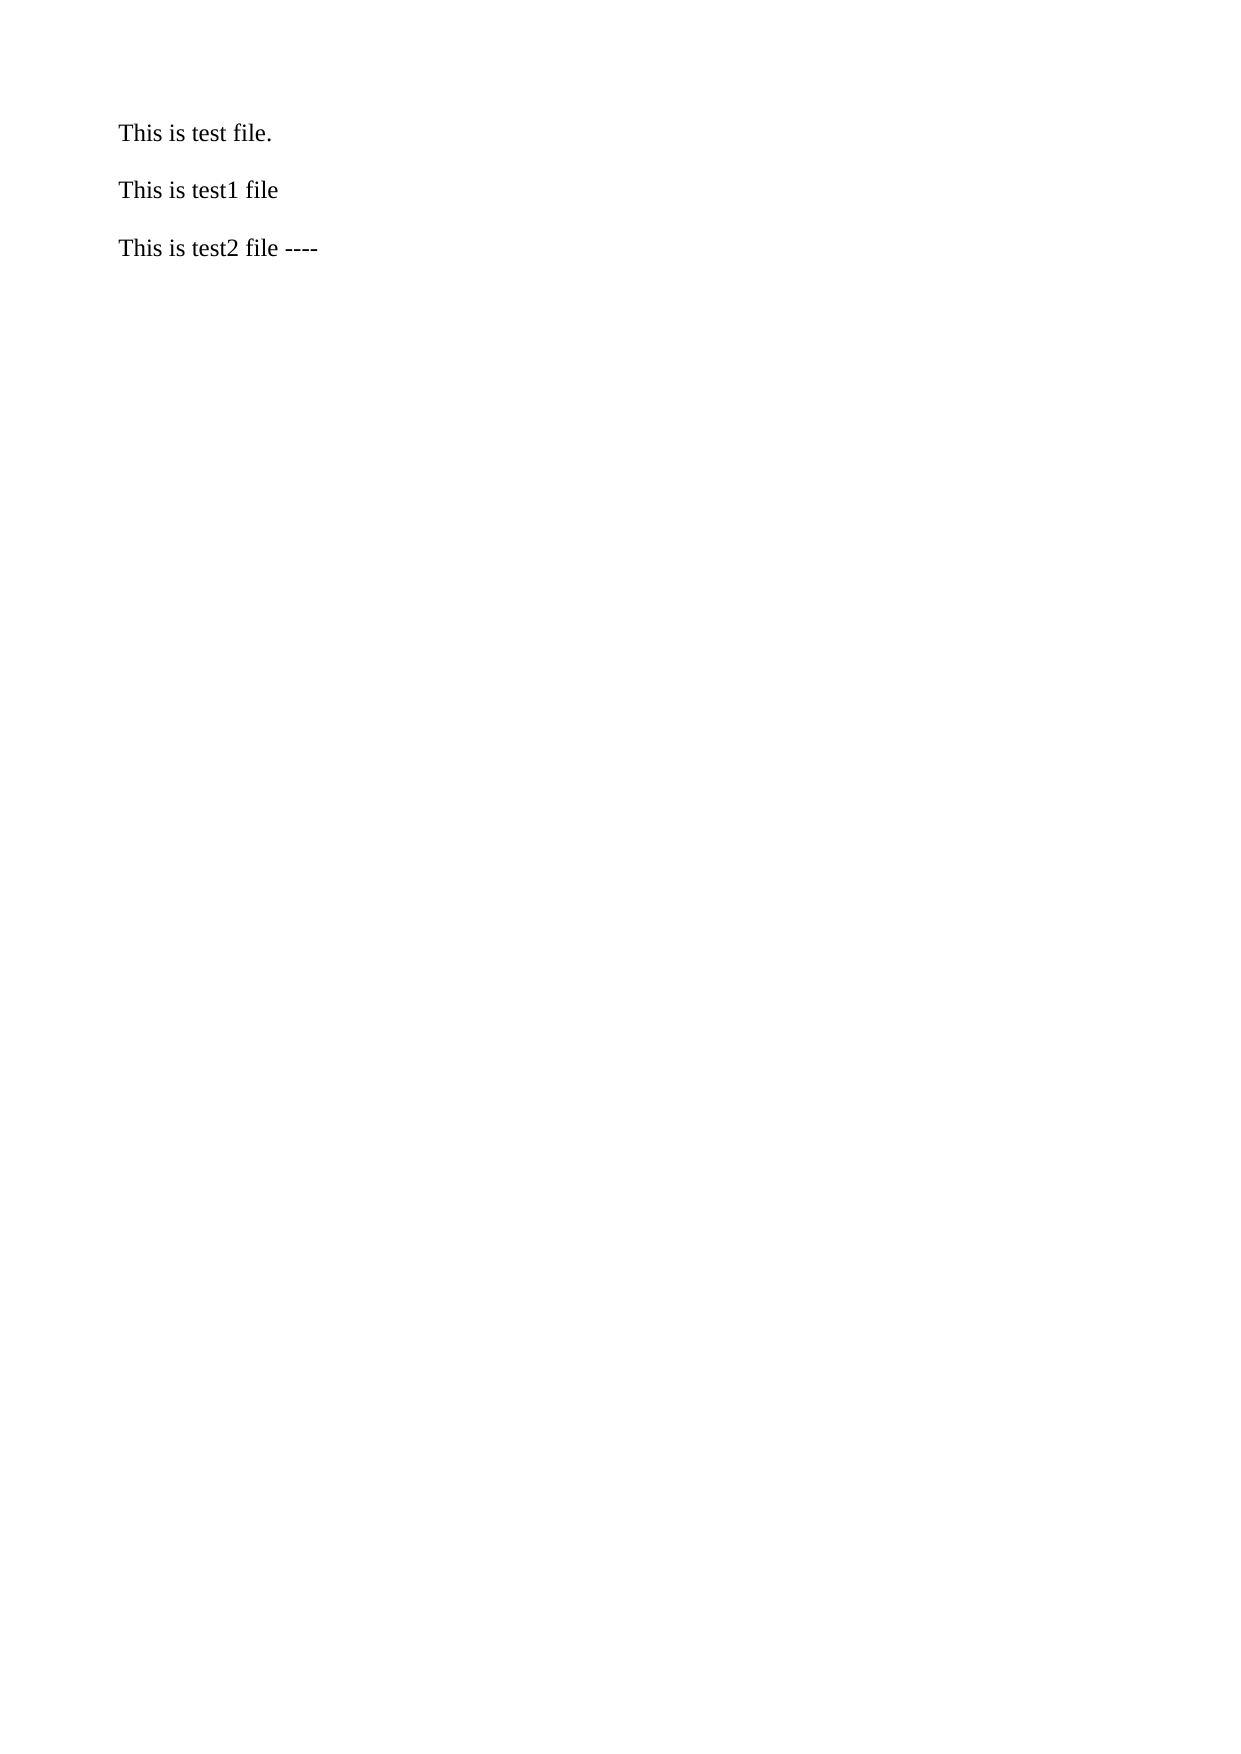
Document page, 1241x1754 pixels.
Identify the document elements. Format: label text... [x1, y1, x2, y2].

text This is test2 file ---- [118, 233, 1122, 262]
text This is test file. [118, 118, 1122, 147]
text This is test1 file [118, 176, 1122, 204]
